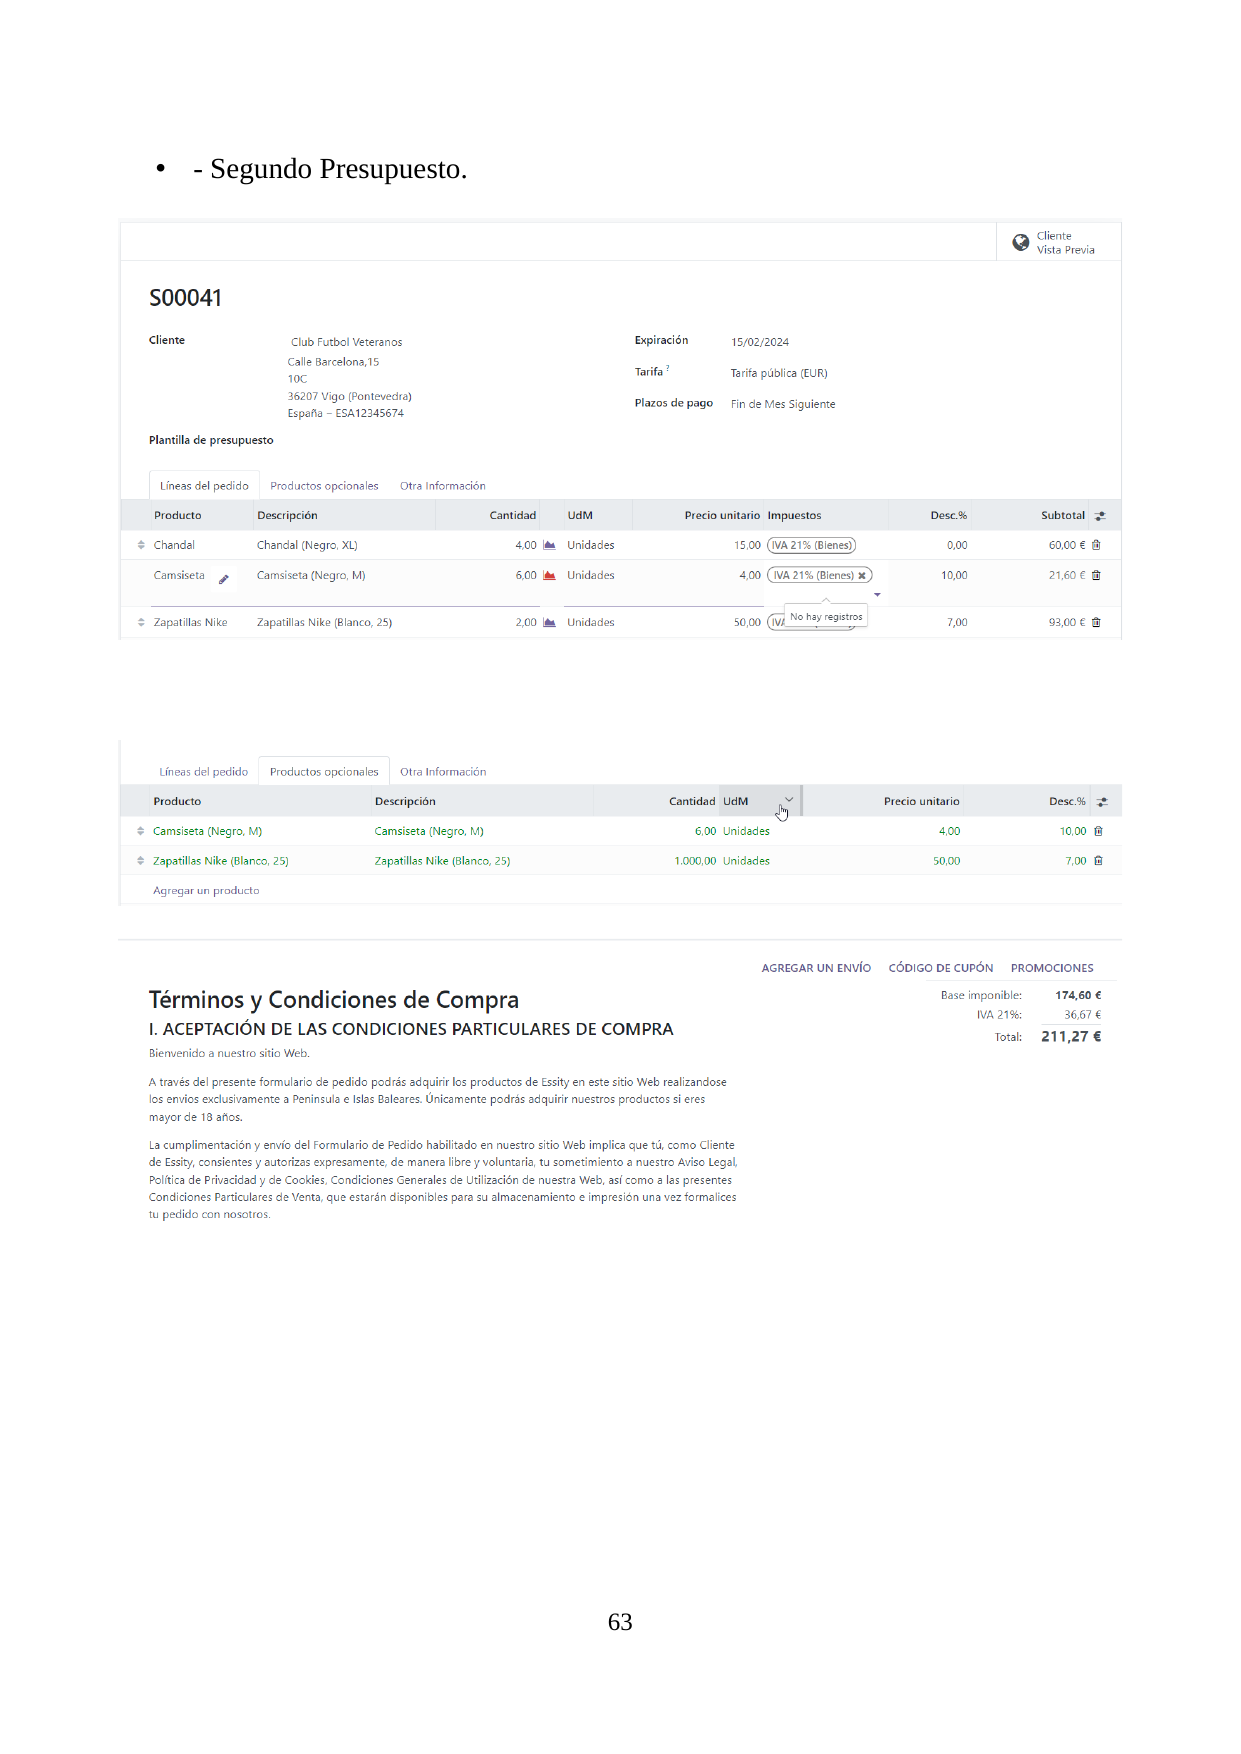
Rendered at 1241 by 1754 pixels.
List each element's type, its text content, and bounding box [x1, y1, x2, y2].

list - Segundo Presupuesto. [156, 152, 1122, 185]
picture [118, 740, 1123, 906]
picture [118, 218, 1123, 640]
picture [118, 938, 1123, 1235]
